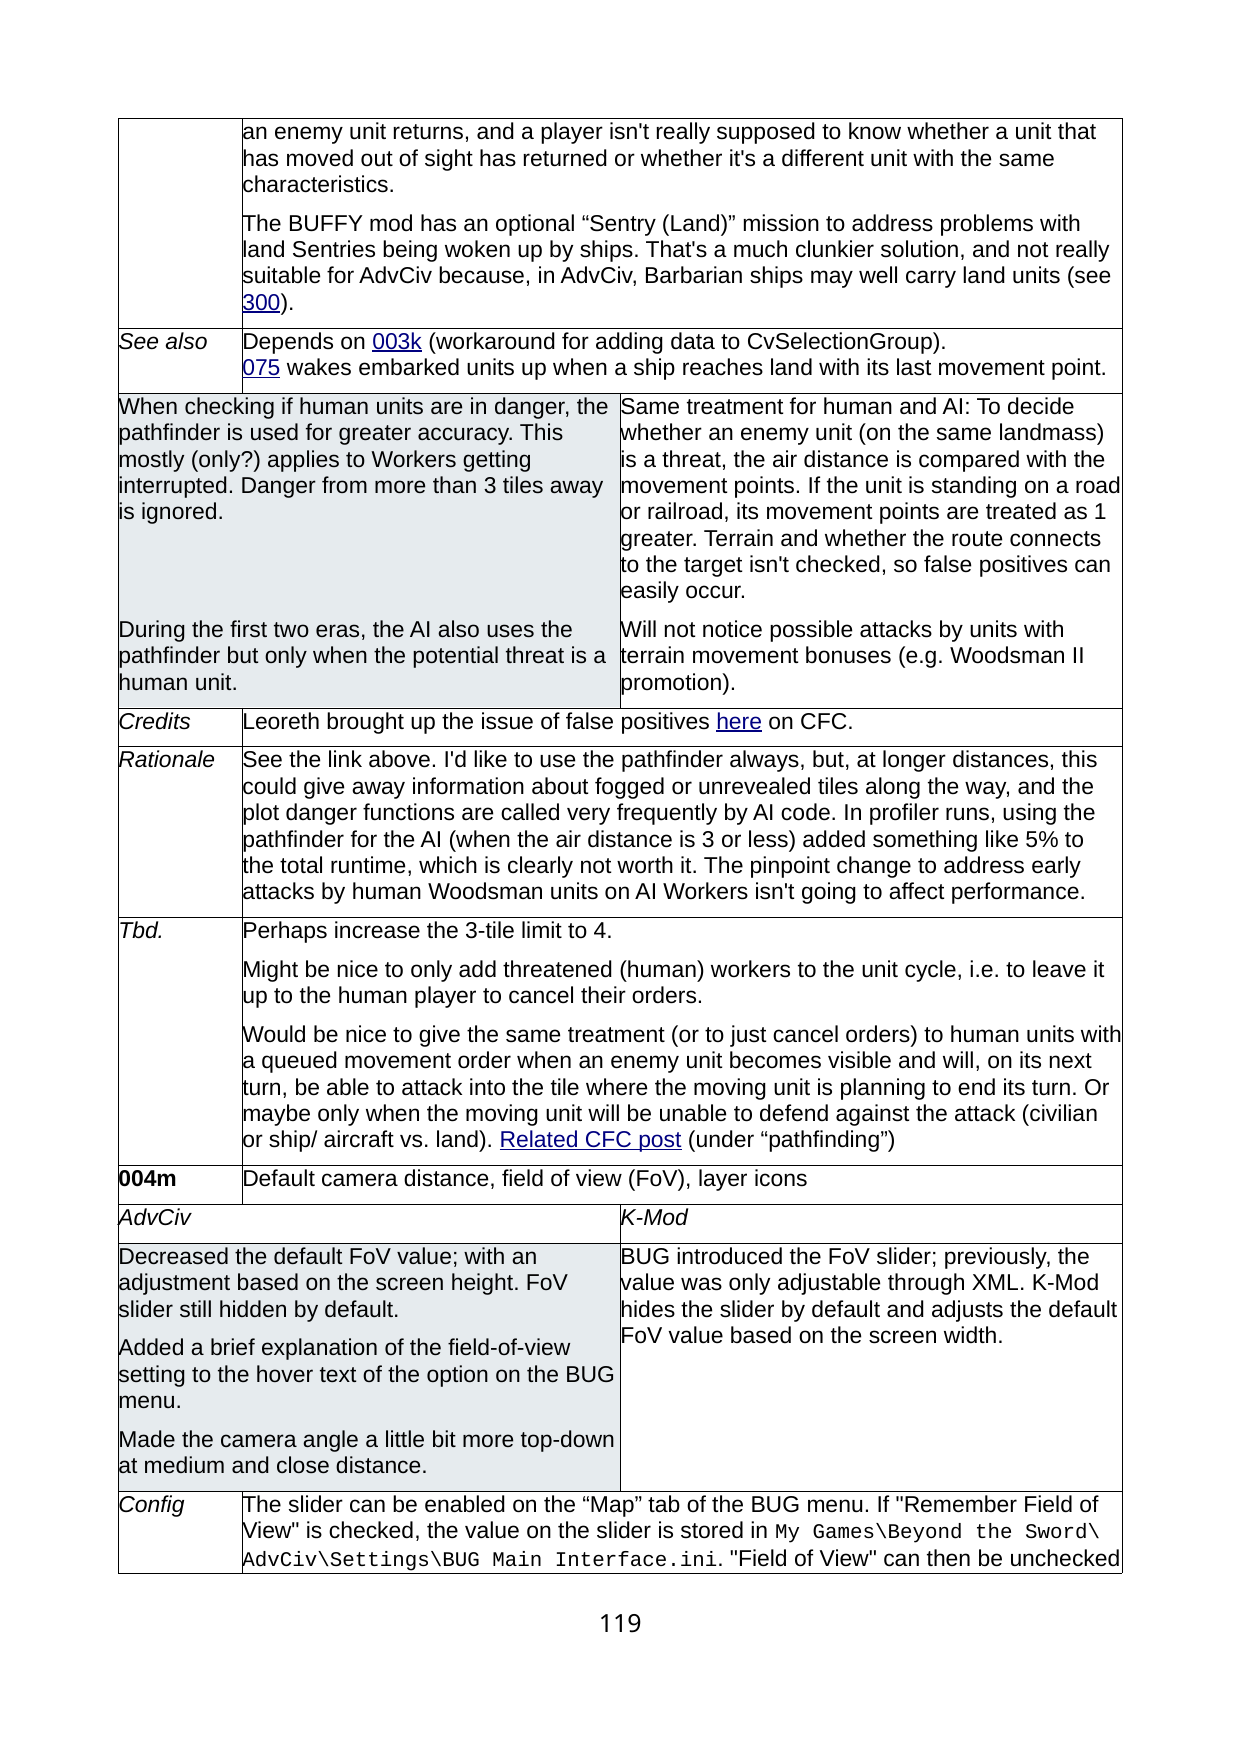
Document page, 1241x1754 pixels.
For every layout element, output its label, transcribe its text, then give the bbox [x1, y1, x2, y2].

table_cell an enemy unit returns, and a player isn't really supposed to know whether a unit that has moved out of sight has returned or whether it's a different unit with the same characteristics. The BUFFY mod has an optional “Sentry (Land)” mission to address problems with land Sentries being woken up by ships. That's a much clunkier solution, and not really suitable for AdvCiv because, in AdvCiv, Barbarian ships may well carry land units (see 300). [243, 119, 1122, 327]
table_cell Decreased the default FoV value; with an adjustment based on the screen height. FoV slider still hidden by default. Added a brief explanation of the field-of-view setting to the hover text of the option on the BUG menu. Made the camera angle a little bit more top-down at medium and close distance. [119, 1244, 620, 1491]
table_cell Same treatment for human and AI: To decide whether an enemy unit (on the same landmass) is a threat, the air distance is compared with the movement points. If the unit is standing on a road or railroad, its movement points are treated as 1 greater. Terrain and whether the route connects to the target isn't checked, so false positives can easily occur. Will not notice possible attacks by units with terrain movement bonuses (e.g. Woodsman II promotion). [621, 394, 1122, 707]
table_cell Default camera distance, field of view (FoV), layer icons [243, 1166, 1122, 1204]
table_cell Perhaps increase the 3-tile limit to 4. Might be nice to only add threatened (human) workers to the unit cycle, i.e. to leave it up to the human player to cancel their orders. Would be nice to give the same treatment (or to just cancel orders) to human units with a queued movement order when an enemy unit becomes visible and will, on its next turn, be able to attack into the tile where the moving unit is planning to end its turn. Or maybe only when the moving unit will be unable to defend against the attack (civilian or ship/ aircraft vs. land). Related CFC post (under “pathfinding”) [243, 918, 1122, 1165]
table_cell When checking if human units are in danger, the pathfinder is used for greater accuracy. This mostly (only?) applies to Workers getting interrupted. Danger from more than 3 tiles away is ignored. During the first two eras, the AI also uses the pathfinder but only when the potential threat is a human unit. [119, 394, 620, 707]
table_cell AdvCiv [119, 1205, 620, 1243]
table_cell BUG introduced the FoV slider; previously, the value was only adjustable through XML. K-Mod hides the slider by default and adjusts the default FoV value based on the screen width. [621, 1244, 1122, 1491]
table_cell 004m [119, 1166, 242, 1204]
table_cell Credits [119, 709, 242, 746]
table_cell The slider can be enabled on the “Map” tab of the BUG menu. If "Remember Field of View" is checked, the value on the slider is stored in My Games\Beyond the Sword\AdvCiv\Settings\BUG Main Interface.ini. "Field of View" can then be unchecked [243, 1492, 1122, 1573]
table_cell Leoreth brought up the issue of false positives here on CFC. [243, 709, 1122, 746]
table_cell Config [119, 1492, 242, 1573]
table_cell See the link above. I'd like to use the pathfinder always, but, at longer distances, this could give away information about fogged or unrevealed tiles along the way, and the plot danger functions are called very frequently by AI code. In profiler runs, using the pathfinder for the AI (when the air distance is 3 or less) added something like 5% to the total runtime, which is clearly not worth it. The pinpoint change to address early attacks by human Woodsman units on AI Workers isn't going to affect performance. [243, 747, 1122, 917]
table_cell K-Mod [621, 1205, 1122, 1243]
table_cell Depends on 003k (workaround for adding data to CvSelectionGroup). 075 wakes embarked units up when a ship reaches land with its last movement point. [243, 329, 1122, 393]
table_cell [119, 119, 242, 327]
table_cell See also [119, 329, 242, 393]
table_cell Rationale [119, 747, 242, 917]
table_cell Tbd. [119, 918, 242, 1165]
